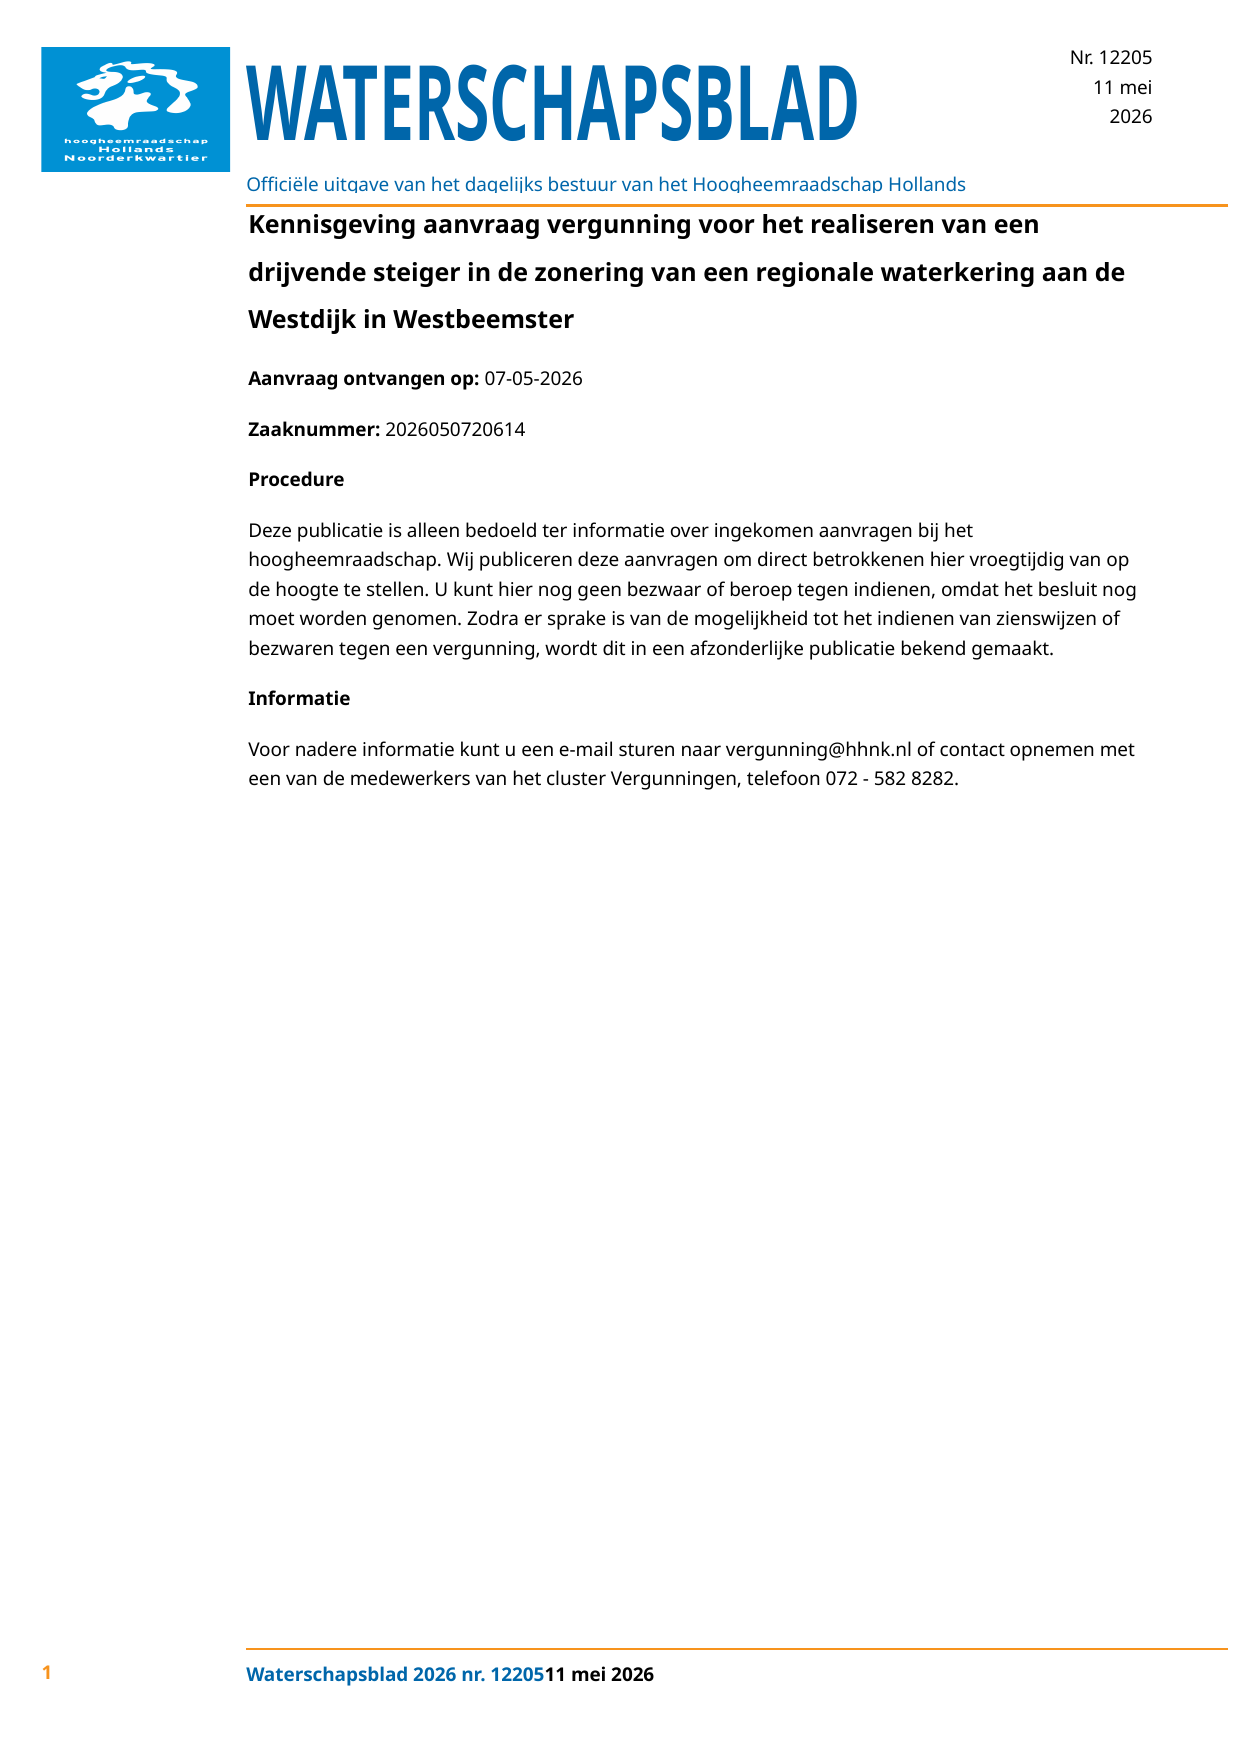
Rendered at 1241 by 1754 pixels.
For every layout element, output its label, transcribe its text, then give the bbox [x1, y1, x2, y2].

text Procedure [248, 466, 1152, 492]
picture [129, 76, 144, 82]
text Kennisgeving aanvraag vergunning voor het realiseren van een drijvende steiger in de zonering van een regionale waterkering aan de Westdijk in Westbeemster [248, 207, 1152, 336]
text Informatie [248, 686, 1152, 711]
text Voor nadere informatie kunt u een e-mail sturen naar vergunning@hhnk.nl of contact opnemen met een van de medewerkers van het cluster Vergunningen, telefoon 072 - 582 8282. [248, 736, 1152, 791]
text Zaaknummer: 2026050720614 [248, 416, 1152, 442]
picture [88, 87, 157, 130]
text Aanvraag ontvangen op: 07-05-2026 [248, 366, 1152, 391]
picture [78, 64, 122, 99]
text Deze publicatie is alleen bedoeld ter informatie over ingekomen aanvragen bij het hoogheemraadschap. Wij publiceren deze aanvragen om direct betrokkenen hier vroegtijdig van op de hoogte te stellen. U kunt hier nog geen bezwaar of beroep tegen indienen, omdat het besluit nog moet worden genomen. Zodra er sprake is van de mogelijkheid tot het indienen van zienswijzen of bezwaren tegen een vergunning, wordt dit in een afzonderlijke publicatie bekend gemaakt. [248, 517, 1152, 661]
picture [118, 62, 197, 112]
